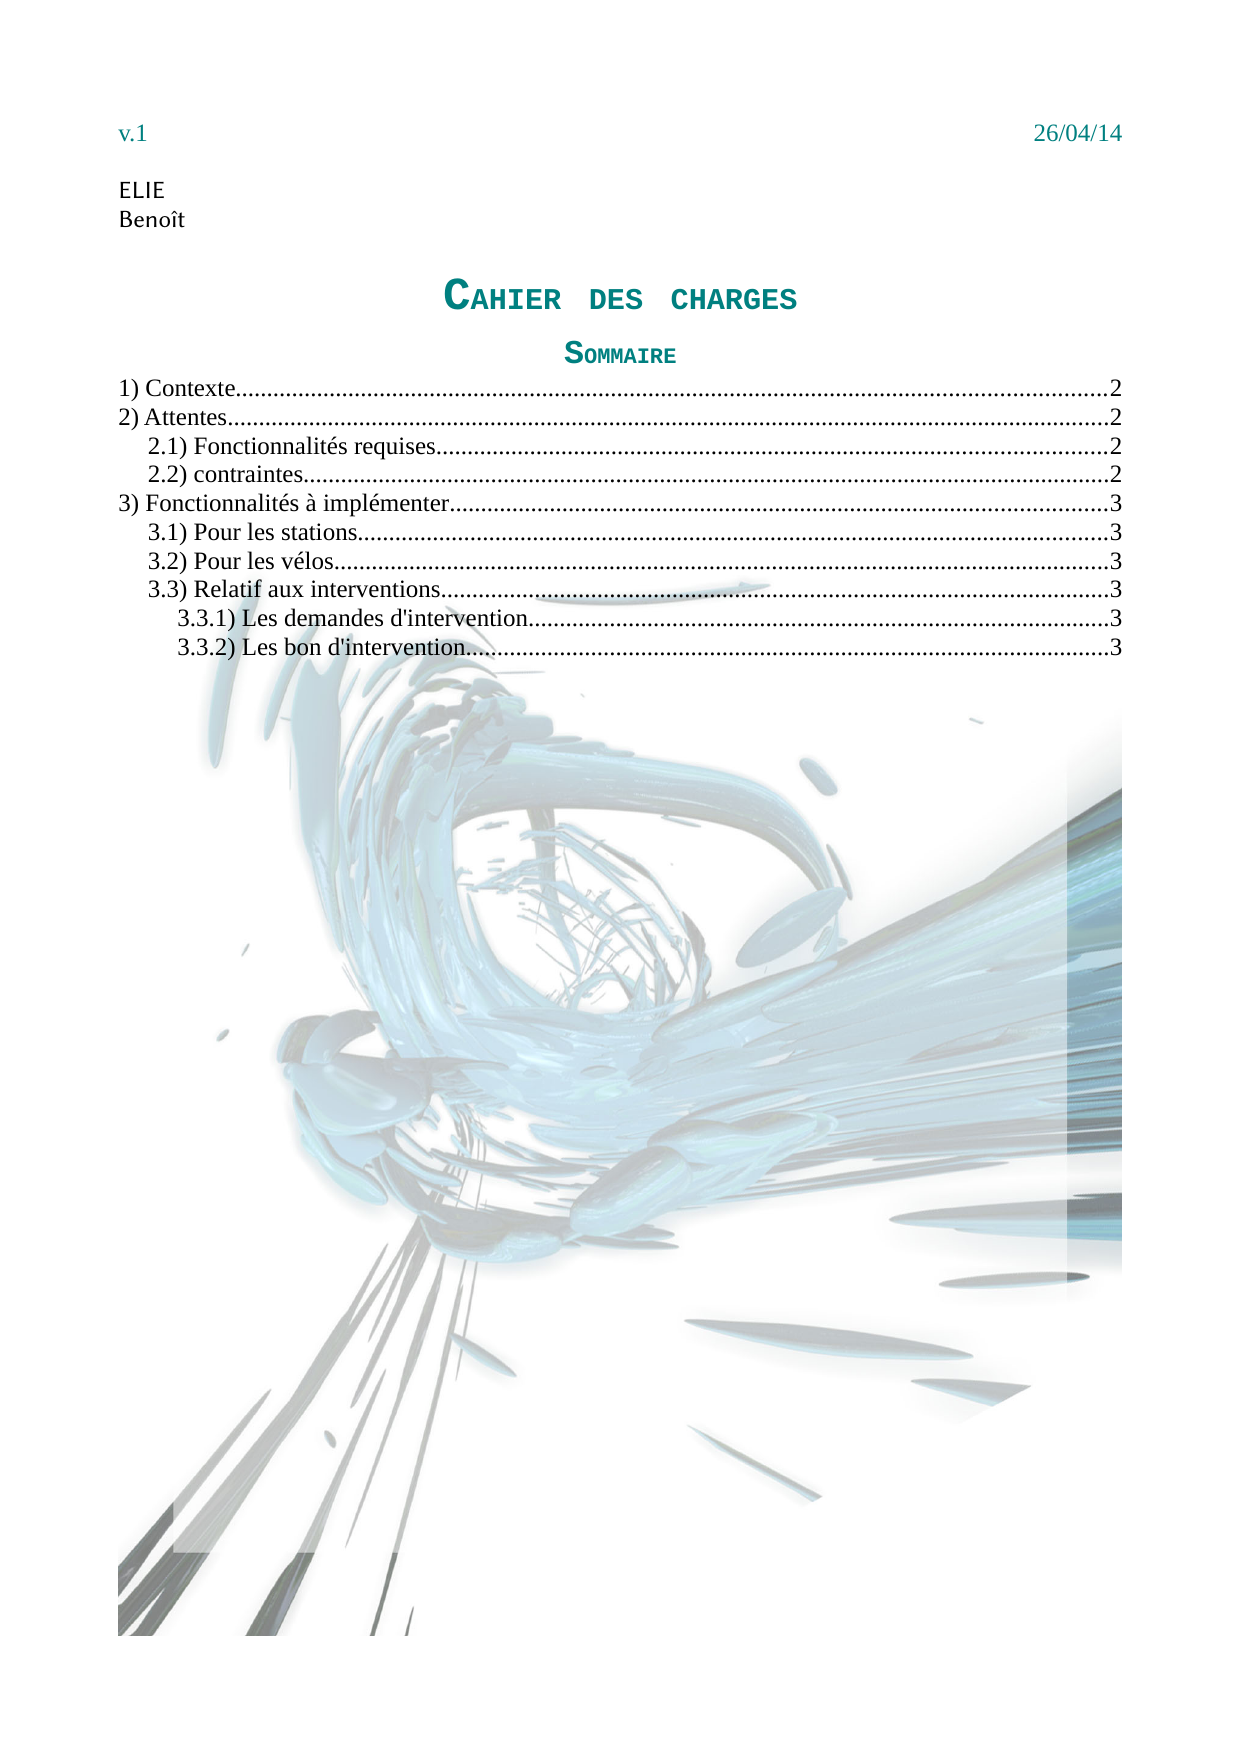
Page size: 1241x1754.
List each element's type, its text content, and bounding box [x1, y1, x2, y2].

picture [118, 233, 1122, 271]
text 3.2) Pour les vélos 3 [148, 546, 1122, 574]
picture [118, 517, 1122, 1636]
text 1) Contexte 2 [118, 373, 1122, 402]
text 2.2) contraintes 2 [148, 459, 1122, 488]
text ELIE Benoît [118, 176, 1122, 233]
text 3) Fonctionnalités à implémenter 3 [118, 488, 1122, 517]
picture [118, 431, 148, 488]
picture [118, 118, 1122, 176]
picture [118, 323, 1122, 335]
subtitle Sommaire [118, 335, 1122, 373]
subtitle Cahier des charges [118, 271, 1122, 323]
text 3.3) Relatif aux interventions 3 [148, 574, 1122, 603]
text 2) Attentes 2 [118, 402, 1122, 431]
text 3.3.1) Les demandes d'intervention 3 [177, 603, 1122, 632]
text 2.1) Fonctionnalités requises 2 [148, 431, 1122, 459]
text 3.3.2) Les bon d'intervention 3 [177, 632, 1122, 661]
text 3.1) Pour les stations 3 [148, 517, 1122, 546]
